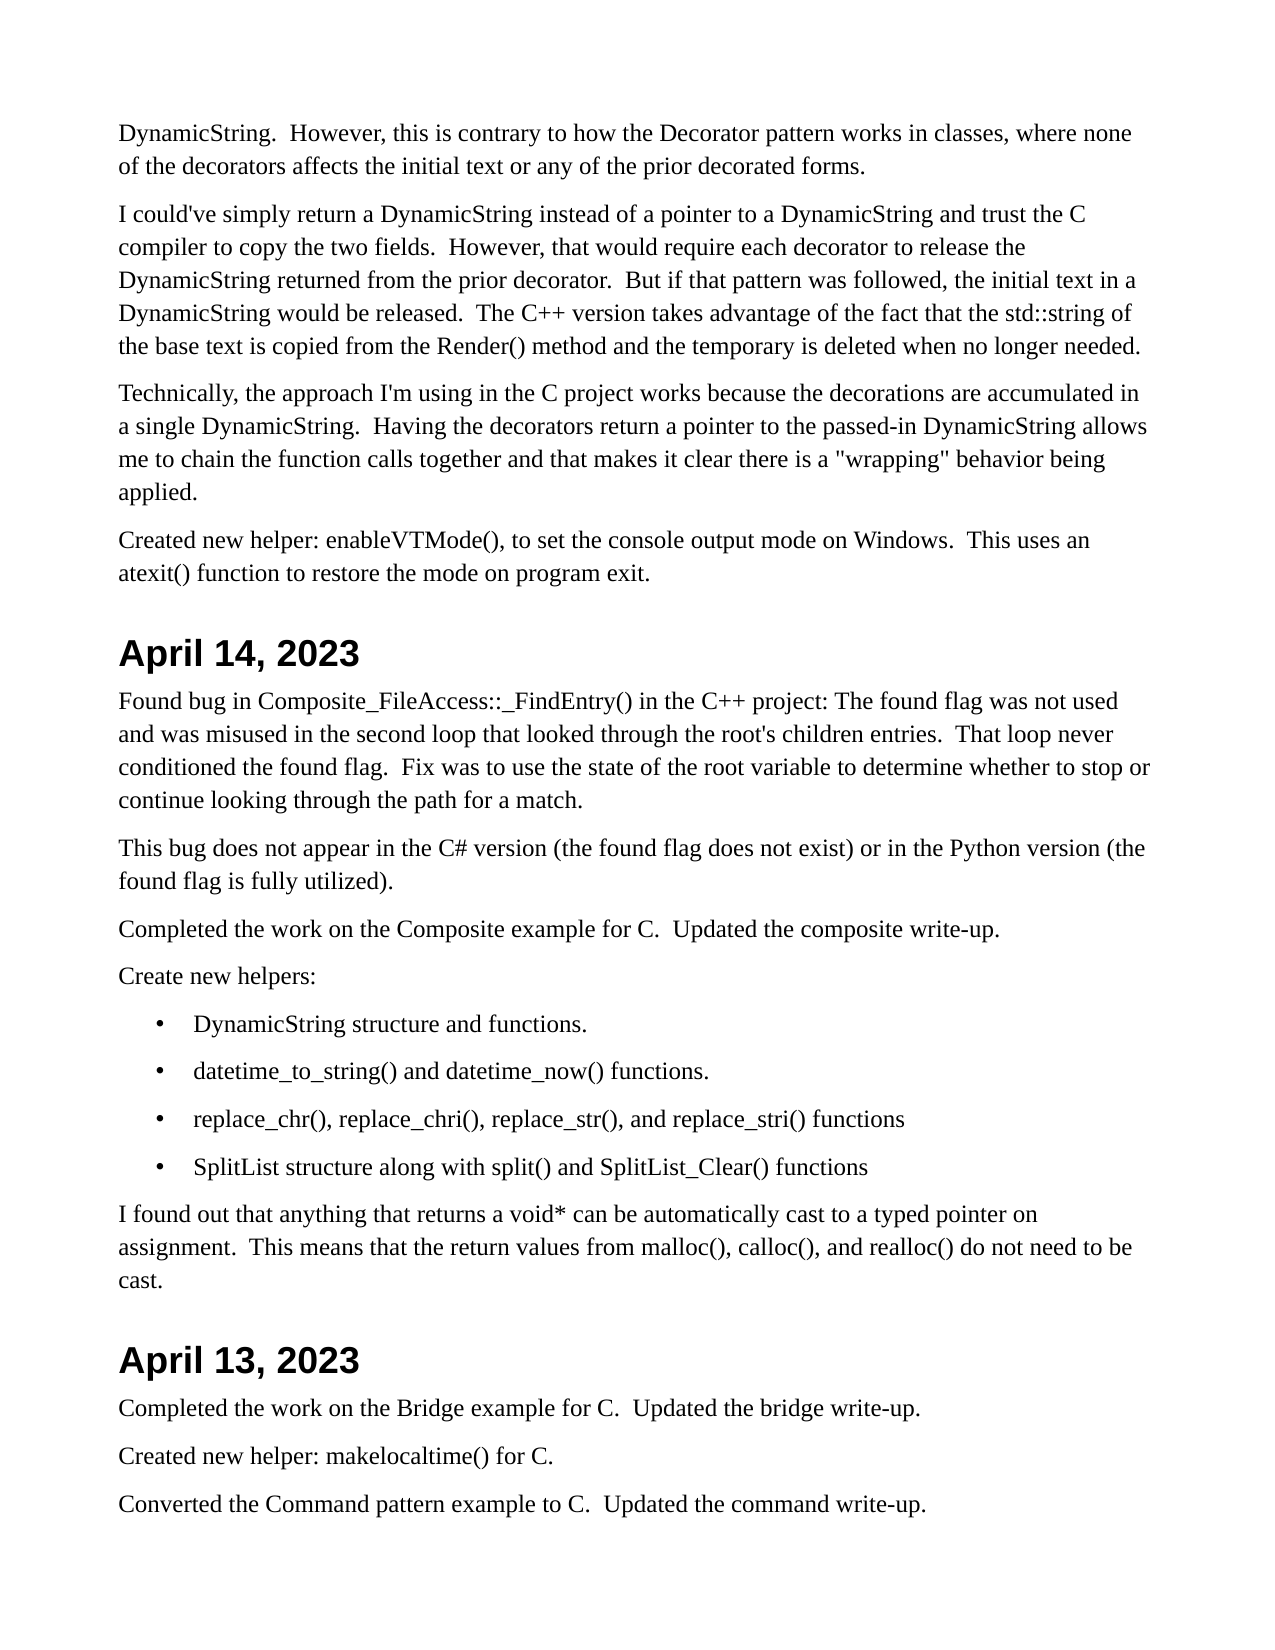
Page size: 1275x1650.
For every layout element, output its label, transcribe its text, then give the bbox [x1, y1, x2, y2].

list DynamicString structure and functions. [156, 1009, 1157, 1038]
text Technically, the approach I'm using in the C project works because the decorations are accumulated in a single DynamicString. Having the decorators return a pointer to the passed-in DynamicString allows me to chain the function calls together and that makes it clear there is a "wrapping" behavior being applied. [118, 378, 1157, 506]
text Found bug in Composite_FileAccess::_FindEntry() in the C++ project: The found flag was not used and was misused in the second loop that looked through the root's children entries. That loop never conditioned the found flag. Fix was to use the state of the root variable to determine whether to stop or continue looking through the path for a match. [118, 686, 1157, 814]
text Completed the work on the Composite example for C. Updated the composite write-up. [118, 914, 1157, 942]
text Converted the Command pattern example to C. Updated the command write-up. [118, 1489, 1157, 1517]
text I found out that anything that returns a void* can be automatically cast to a typed pointer on assignment. This means that the return values from malloc(), calloc(), and realloc() do not need to be cast. [118, 1199, 1157, 1294]
text I could've simply return a DynamicString instead of a pointer to a DynamicString and trust the C compiler to copy the two fields. However, that would require each decorator to release the DynamicString returned from the prior decorator. But if that pattern was followed, the initial text in a DynamicString would be released. The C++ version takes advantage of the fact that the std::string of the base text is copied from the Render() method and the temporary is deleted when no longer needed. [118, 199, 1157, 359]
list replace_chr(), replace_chri(), replace_str(), and replace_stri() functions [156, 1104, 1157, 1133]
text Completed the work on the Bridge example for C. Updated the bridge write-up. [118, 1393, 1157, 1422]
text Created new helper: enableVTMode(), to set the console output mode on Windows. This uses an atexit() function to restore the mode on program exit. [118, 525, 1157, 587]
text Created new helper: makelocaltime() for C. [118, 1441, 1157, 1470]
subtitle April 13, 2023 [118, 1338, 1157, 1381]
list datetime_to_string() and datetime_now() functions. [156, 1056, 1157, 1085]
subtitle April 14, 2023 [118, 631, 1157, 674]
list SplitList structure along with split() and SplitList_Clear() functions [156, 1152, 1157, 1180]
text DynamicString. However, this is contrary to how the Decorator pattern works in classes, where none of the decorators affects the initial text or any of the prior decorated forms. [118, 118, 1157, 180]
text This bug does not appear in the C# version (the found flag does not exist) or in the Python version (the found flag is fully utilized). [118, 833, 1157, 895]
text Create new helpers: [118, 961, 1157, 990]
